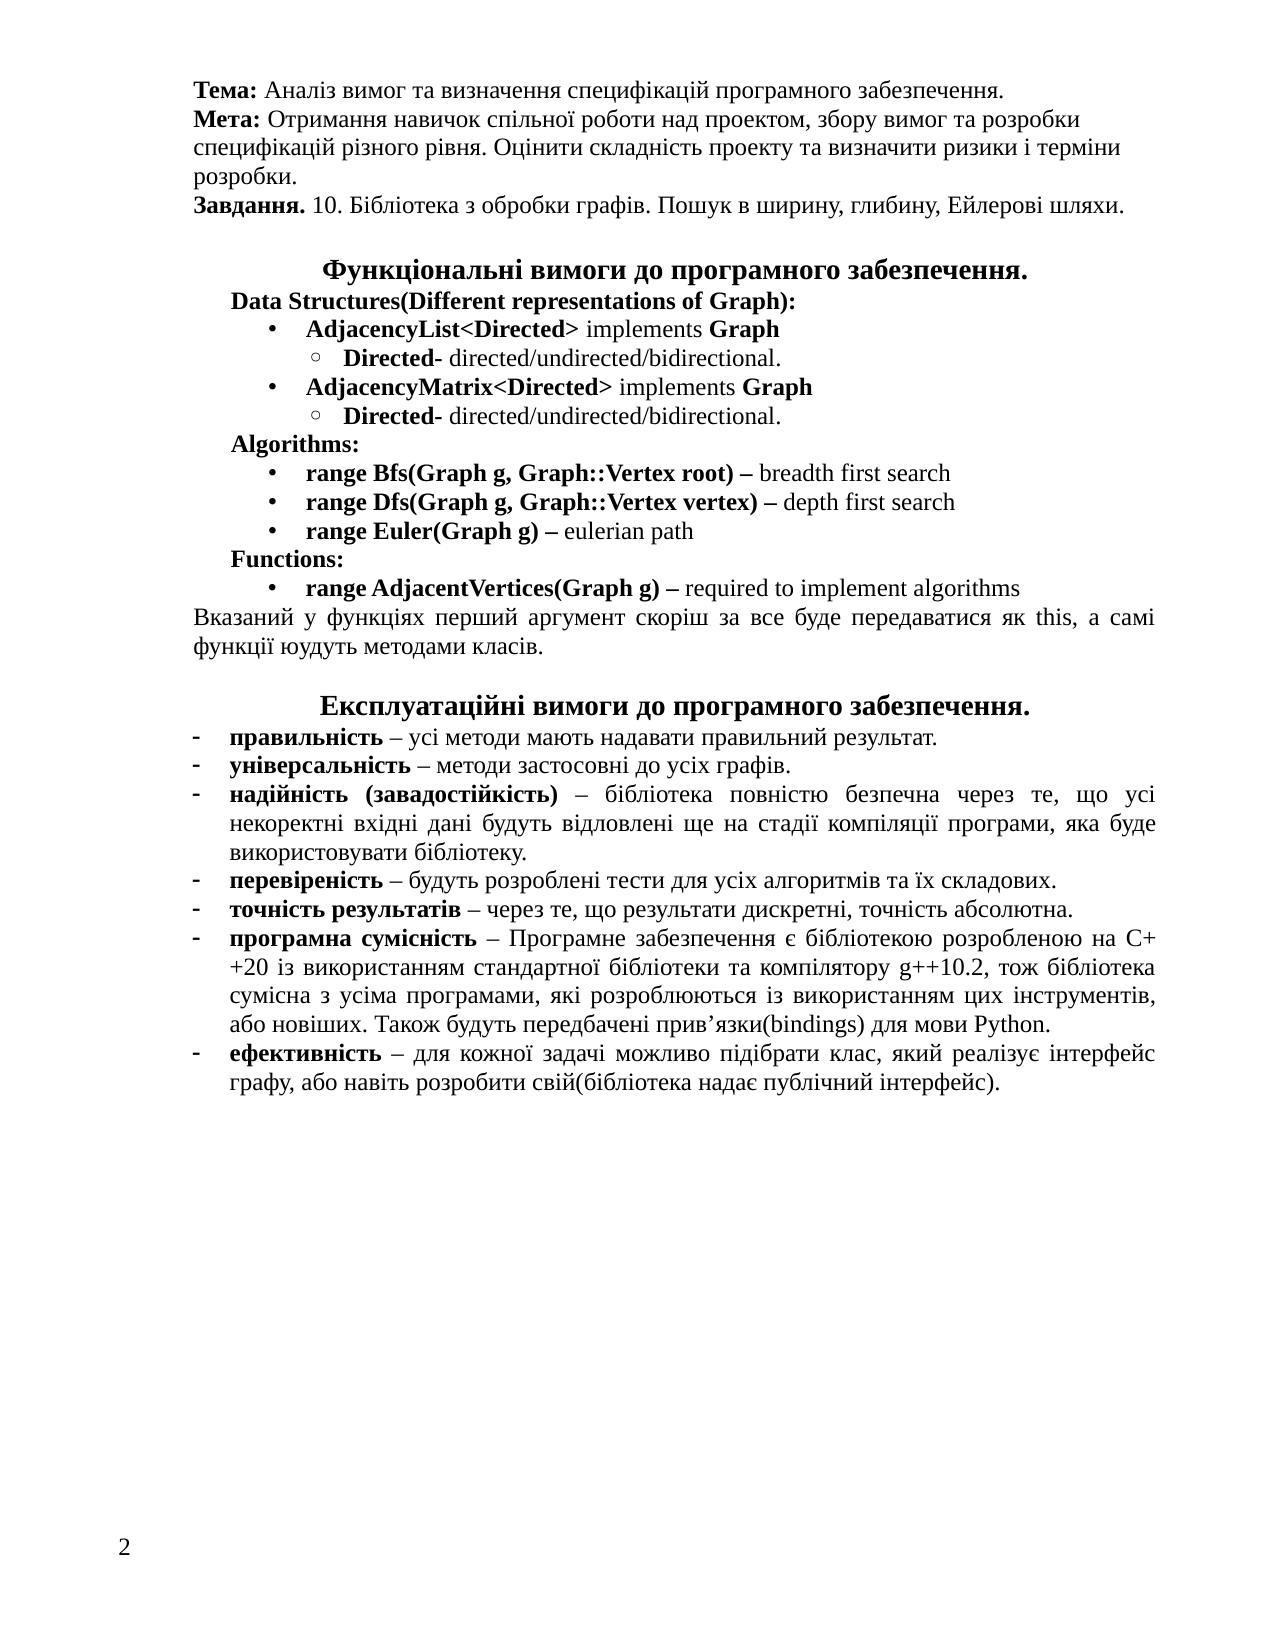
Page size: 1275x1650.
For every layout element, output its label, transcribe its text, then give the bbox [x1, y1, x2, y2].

text Вказаний у функціях перший аргумент скоріш за все буде передаватися як this, а самі функції юудуть методами класів. [193, 602, 1157, 659]
list range AdjacentVertices(Graph g) – required to implement algorithms [268, 573, 1157, 602]
list ефективність – для кожної задачі можливо підібрати клас, який реалізує інтерфейс графу, або навіть розробити свій(бібліотека надає публічний інтерфейс). [192, 1038, 1157, 1096]
list універсальність – методи застосовні до усіх графів. [192, 751, 1157, 779]
list AdjacencyList<Directed> implements Graph [268, 314, 1157, 343]
list правильність – усі методи мають надавати правильний результат. [192, 722, 1157, 751]
list range Bfs(Graph g, Graph::Vertex root) – breadth first search [268, 458, 1157, 487]
list range Euler(Graph g) – eulerian path [268, 516, 1157, 544]
list range Dfs(Graph g, Graph::Vertex vertex) – depth first search [268, 487, 1157, 516]
text Функціональні вимоги до програмного забезпечення. [193, 252, 1157, 286]
list перевіреність – будуть розроблені тести для усіх алгоритмів та їх складових. [192, 866, 1157, 894]
list надійність (завадостійкість) – бібліотека повністю безпечна через те, що усі некоректні вхідні дані будуть відловлені ще на стадії компіляції програми, яка буде використовувати бібліотеку. [192, 779, 1157, 866]
text Data Structures(Different representations of Graph): [231, 286, 1157, 314]
list Functions: [230, 544, 1157, 573]
list AdjacencyMatrix<Directed> implements Graph [268, 372, 1157, 401]
text Мета: Отримання навичок спільної роботи над проектом, збору вимог та розробки специфікацій різного рівня. Оцінити складність проекту та визначити ризики і терміни розробки. [193, 104, 1157, 190]
list Directed- directed/undirected/bidirectional. [306, 401, 1157, 429]
text Завдання. 10. Бібліотека з обробки графів. Пошук в ширину, глибину, Ейлерові шляхи. [193, 190, 1157, 219]
list програмна сумісність – Програмне забезпечення є бібліотекою розробленою на С++20 із використанням стандартної бібліотеки та компілятору g++10.2, тож бібліотека сумісна з усіма програмами, які розроблюються із використанням цих інструментів, або новіших. Також будуть передбачені прив’язки(bindings) для мови Python. [192, 923, 1157, 1038]
text Експлуатаційні вимоги до програмного забезпечення. [193, 688, 1157, 722]
list точність результатів – через те, що результати дискретні, точність абсолютна. [192, 894, 1157, 923]
text Тема: Аналіз вимог та визначення специфікацій програмного забезпечення. [193, 75, 1157, 104]
list Directed- directed/undirected/bidirectional. [306, 343, 1157, 372]
text Algorithms: [231, 429, 1157, 458]
